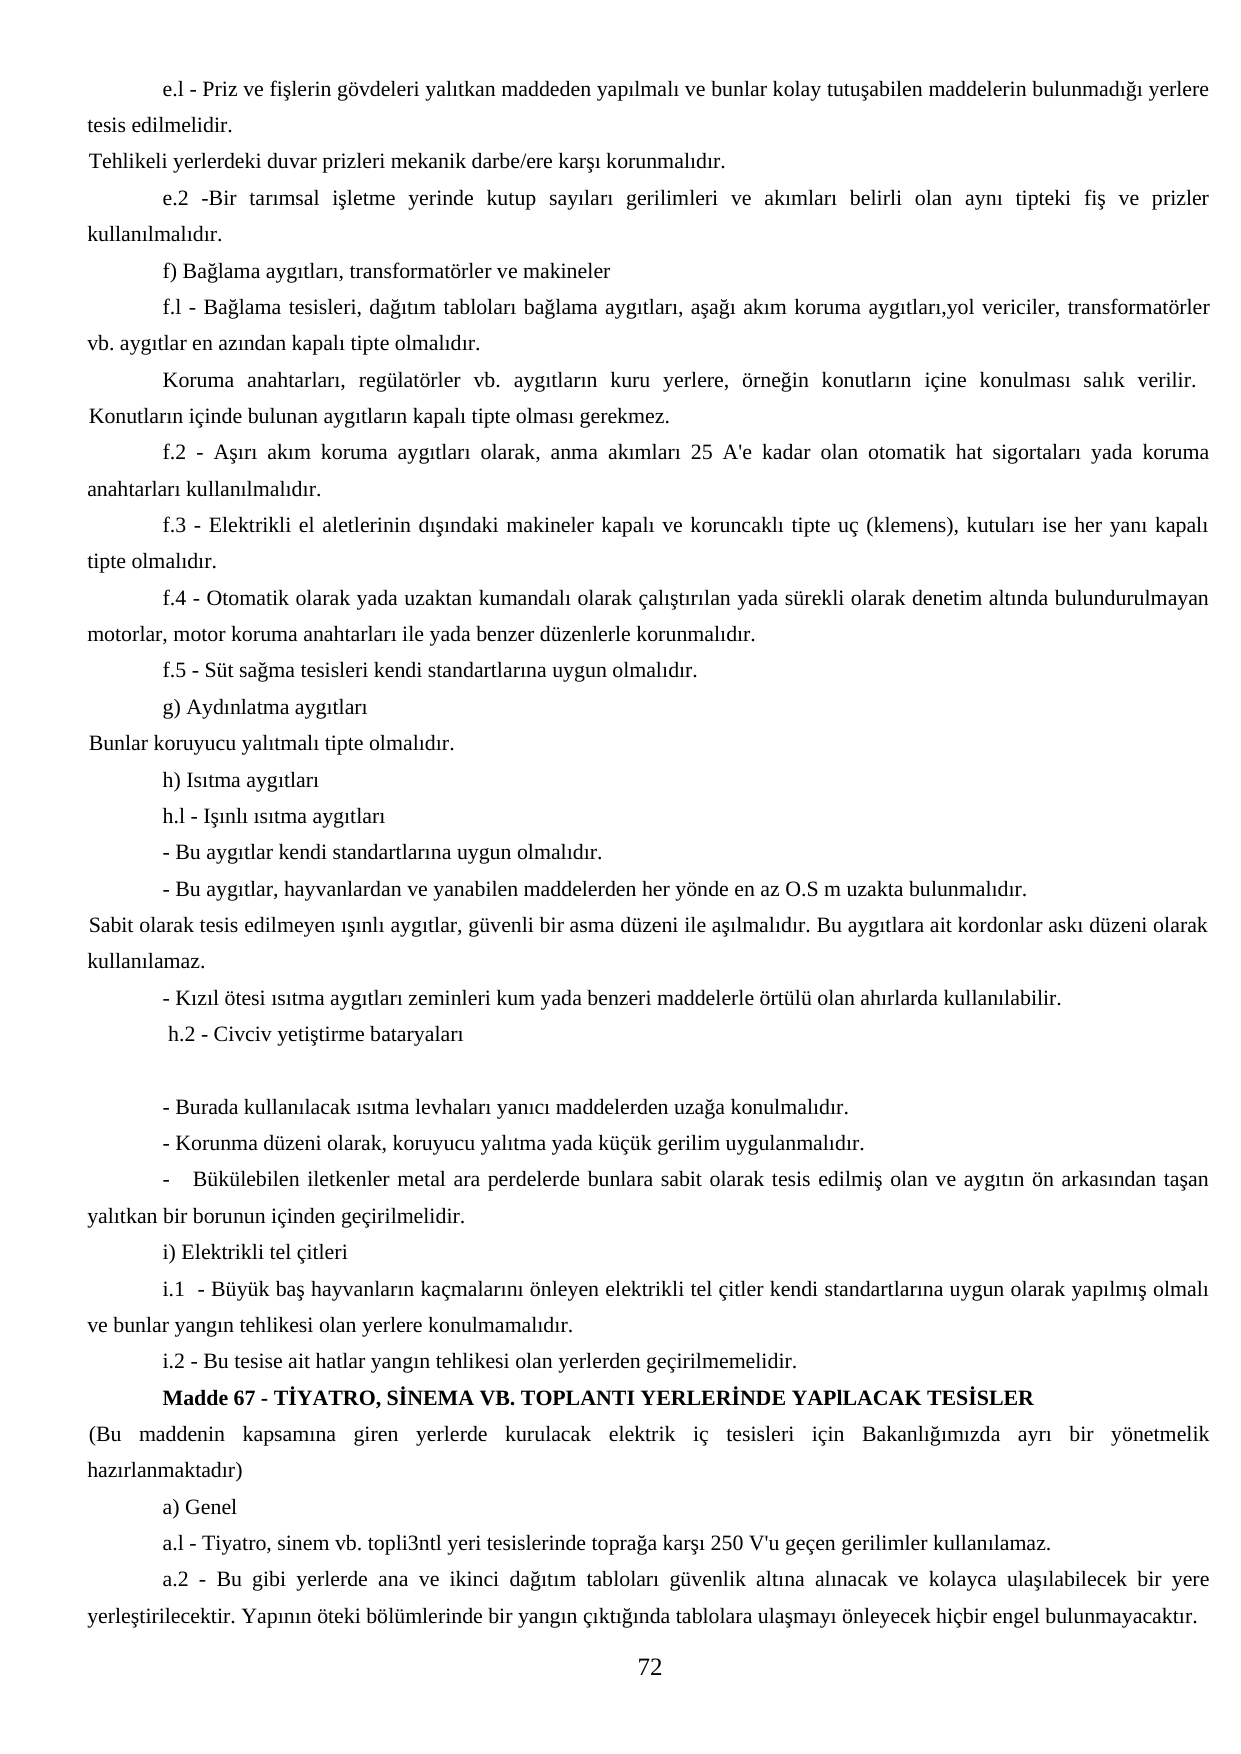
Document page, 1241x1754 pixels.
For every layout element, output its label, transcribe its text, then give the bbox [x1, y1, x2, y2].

text i.1 - Büyük baş hayvanların kaçmalarını önleyen elektrikli tel çitler kendi standartlarına uygun olarak yapılmış olmalı ve bunlar yangın tehlikesi olan yerlere konulmamalıdır. [87, 1276, 1211, 1337]
text Koruma anahtarları, regülatörler vb. aygıtların kuru yerlere, örneğin konutların içine konulması salık verilir. Konutların içinde bulunan aygıtların kapalı tipte olması gerekmez. [87, 368, 1211, 428]
text h.2 - Civciv yetiştirme bataryaları [87, 1022, 1211, 1046]
text f.l - Bağlama tesisleri, dağıtım tabloları bağlama aygıtları, aşağı akım koruma aygıtları,yol vericiler, transformatörler vb. aygıtlar en azından kapalı tipte olmalıdır. [87, 295, 1211, 356]
text Bunlar koruyucu yalıtmalı tipte olmalıdır. [87, 731, 1211, 755]
text f.4 - Otomatik olarak yada uzaktan kumandalı olarak çalıştırılan yada sürekli olarak denetim altında bulundurulmayan motorlar, motor koruma anahtarları ile yada benzer düzenlerle korunmalıdır. [87, 586, 1211, 646]
text f.2 - Aşırı akım koruma aygıtları olarak, anma akımları 25 A'e kadar olan otomatik hat sigortaları yada koruma anahtarları kullanılmalıdır. [87, 440, 1211, 501]
text a) Genel [87, 1494, 1211, 1519]
text h) Isıtma aygıtları [87, 767, 1211, 792]
text - Kızıl ötesi ısıtma aygıtları zeminleri kum yada benzeri maddelerle örtülü olan ahırlarda kullanılabilir. [87, 986, 1211, 1010]
text - Bükülebilen iletkenler metal ara perdelerde bunlara sabit olarak tesis edilmiş olan ve aygıtın ön arkasından taşan yalıtkan bir borunun içinden geçirilmelidir. [87, 1167, 1211, 1228]
text - Bu aygıtlar kendi standartlarına uygun olmalıdır. [87, 840, 1211, 864]
text f.5 - Süt sağma tesisleri kendi standartlarına uygun olmalıdır. [87, 658, 1211, 683]
text - Korunma düzeni olarak, koruyucu yalıtma yada küçük gerilim uygulanmalıdır. [87, 1131, 1211, 1155]
text a.2 - Bu gibi yerlerde ana ve ikinci dağıtım tabloları güvenlik altına alınacak ve kolayca ulaşılabilecek bir yere yerleştirilecektir. Yapının öteki bölümlerinde bir yangın çıktığında tablolara ulaşmayı önleyecek hiçbir engel bulunmayacaktır. [87, 1567, 1211, 1628]
text h.l - Işınlı ısıtma aygıtları [87, 804, 1211, 828]
text g) Aydınlatma aygıtları [87, 695, 1211, 719]
text i) Elektrikli tel çitleri [87, 1240, 1211, 1264]
text Madde 67 - TİYATRO, SİNEMA VB. TOPLANTI YERLERİNDE YAPlLACAK TESİSLER [87, 1386, 1211, 1410]
text Tehlikeli yerlerdeki duvar prizleri mekanik darbe/ere karşı korunmalıdır. [87, 149, 1211, 174]
text (Bu maddenin kapsamına giren yerlerde kurulacak elektrik iç tesisleri için Bakanlığımızda ayrı bir yönetmelik hazırlanmaktadır) [87, 1422, 1211, 1482]
text e.l - Priz ve fişlerin gövdeleri yalıtkan maddeden yapılmalı ve bunlar kolay tutuşabilen maddelerin bulunmadığı yerlere tesis edilmelidir. [87, 77, 1211, 137]
text - Burada kullanılacak ısıtma levhaları yanıcı maddelerden uzağa konulmalıdır. [87, 1095, 1211, 1119]
text f) Bağlama aygıtları, transformatörler ve makineler [87, 258, 1211, 283]
text - Bu aygıtlar, hayvanlardan ve yanabilen maddelerden her yönde en az O.S m uzakta bulunmalıdır. [87, 877, 1211, 901]
text Sabit olarak tesis edilmeyen ışınlı aygıtlar, güvenli bir asma düzeni ile aşılmalıdır. Bu aygıtlara ait kordonlar askı düzeni olarak kullanılamaz. [87, 913, 1211, 973]
text i.2 - Bu tesise ait hatlar yangın tehlikesi olan yerlerden geçirilmemelidir. [87, 1349, 1211, 1373]
text e.2 -Bir tarımsal işletme yerinde kutup sayıları gerilimleri ve akımları belirli olan aynı tipteki fiş ve prizler kullanılmalıdır. [87, 186, 1211, 246]
text f.3 - Elektrikli el aletlerinin dışındaki makineler kapalı ve koruncaklı tipte uç (klemens), kutuları ise her yanı kapalı tipte olmalıdır. [87, 513, 1211, 574]
text a.l - Tiyatro, sinem vb. topli3ntl yeri tesislerinde toprağa karşı 250 V'u geçen gerilimler kullanılamaz. [87, 1531, 1211, 1555]
